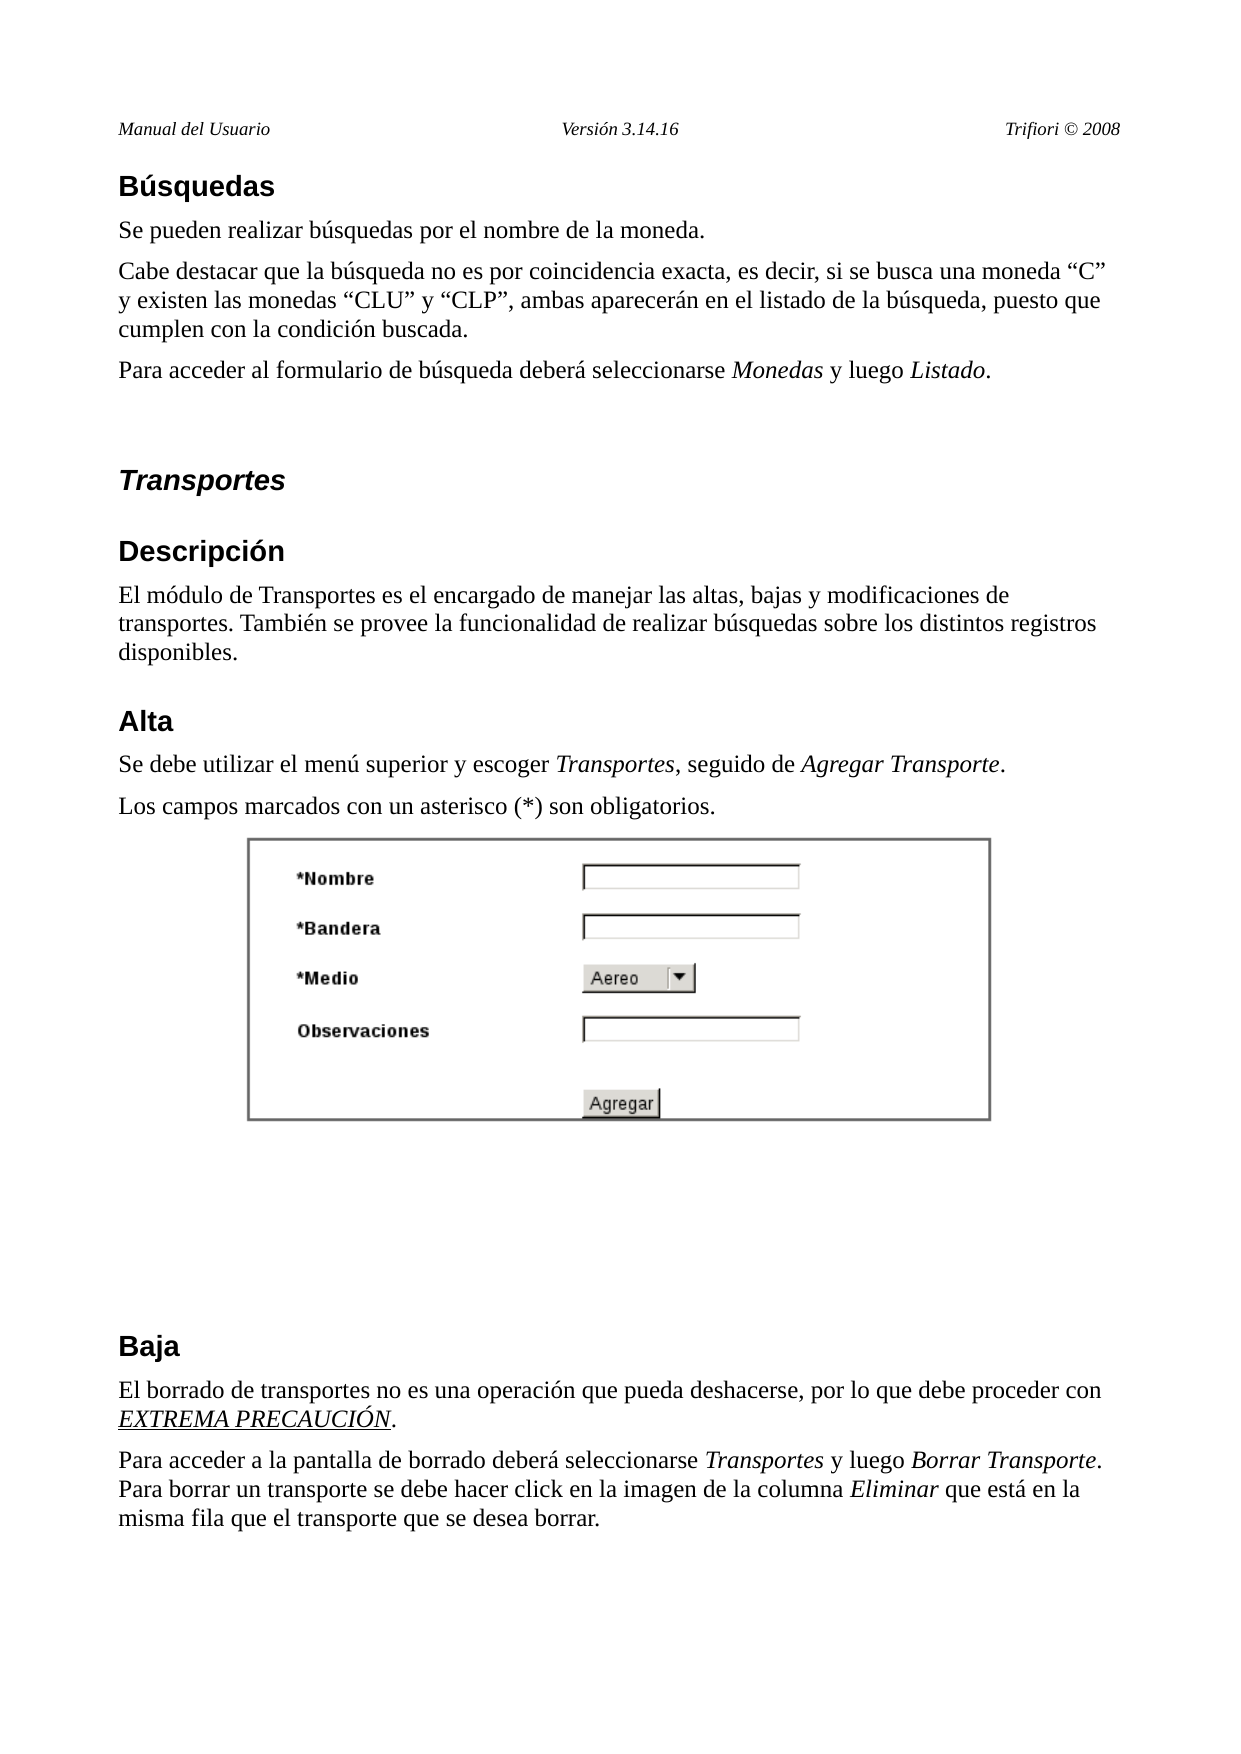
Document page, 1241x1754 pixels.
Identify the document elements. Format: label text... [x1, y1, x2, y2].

subtitle Alta [118, 703, 1122, 737]
text Para acceder al formulario de búsqueda deberá seleccionarse Monedas y luego Listado. [118, 355, 1122, 384]
text Se debe utilizar el menú superior y escoger Transportes, seguido de Agregar Transporte. [118, 749, 1122, 778]
text Se pueden realizar búsquedas por el nombre de la moneda. [118, 215, 1122, 244]
text Los campos marcados con un asterisco (*) son obligatorios. [118, 791, 1122, 819]
text El módulo de Transportes es el encargado de manejar las altas, bajas y modificaciones de transportes. También se provee la funcionalidad de realizar búsquedas sobre los distintos registros disponibles. [118, 580, 1122, 666]
text Para acceder a la pantalla de borrado deberá seleccionarse Transportes y luego Borrar Transporte. Para borrar un transporte se debe hacer click en la imagen de la columna Eliminar que está en la misma fila que el transporte que se desea borrar. [118, 1445, 1122, 1531]
subtitle Baja [118, 1329, 1122, 1363]
text El borrado de transportes no es una operación que pueda deshacerse, por lo que debe proceder con EXTREMA PRECAUCIÓN. [118, 1375, 1122, 1433]
subtitle Descripción [118, 534, 1122, 567]
picture [243, 832, 997, 1127]
text Cabe destacar que la búsqueda no es por coincidencia exacta, es decir, si se busca una moneda “C” y existen las monedas “CLU” y “CLP”, ambas aparecerán en el listado de la búsqueda, puesto que cumplen con la condición buscada. [118, 256, 1122, 343]
subtitle Búsquedas [118, 169, 1122, 203]
subtitle Transportes [118, 463, 1122, 496]
